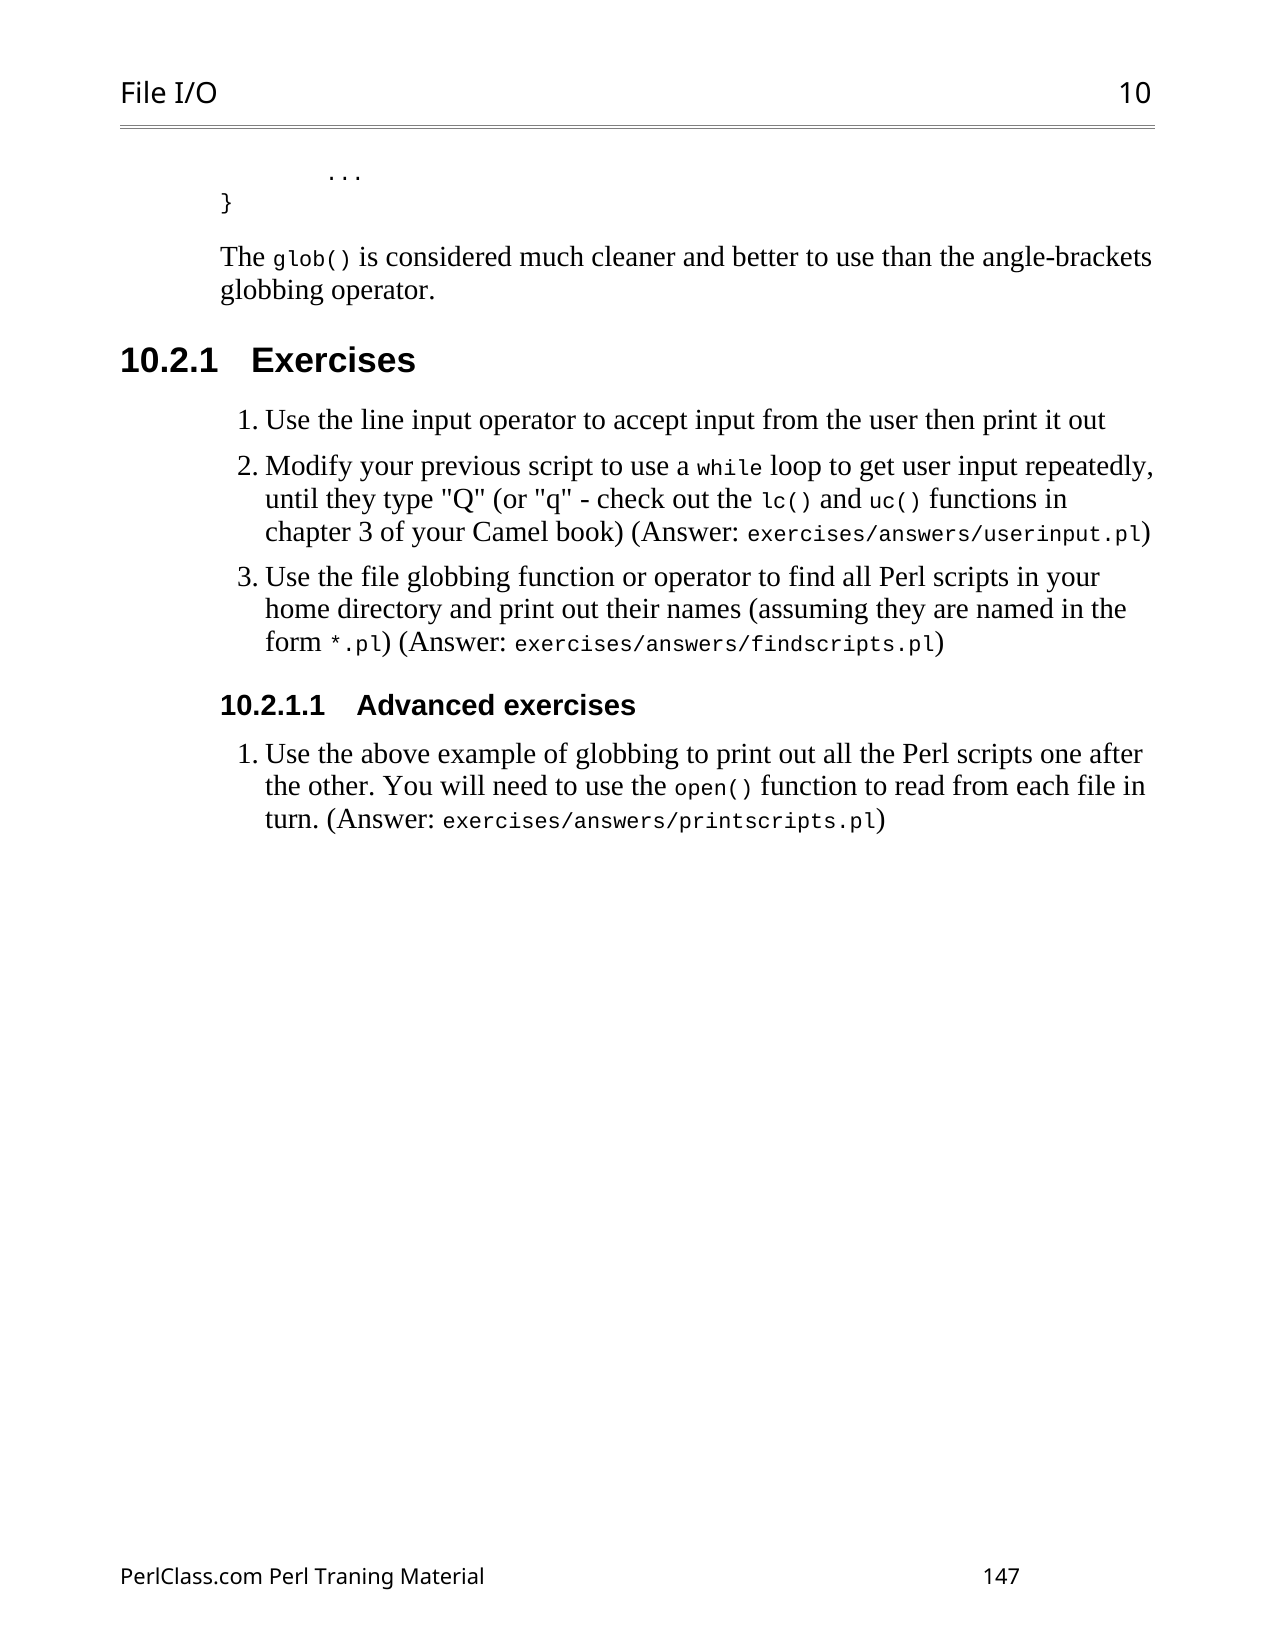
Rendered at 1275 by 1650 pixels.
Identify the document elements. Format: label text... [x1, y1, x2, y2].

subtitle Exercises [120, 333, 1155, 380]
text 1. Use the above example of globbing to print out all the Perl scripts one after the other. You will need to use the open() function to read from each file in turn. (Answer: exercises/answers/printscripts.pl) [220, 737, 1155, 834]
text } [220, 187, 1155, 216]
text 2. Modify your previous script to use a while loop to get user input repeatedly, until they type "Q" (or "q" - check out the lc() and uc() functions in chapter 3 of your Camel book) (Answer: exercises/answers/userinput.pl) [220, 450, 1155, 548]
text ... [220, 157, 1155, 187]
text The glob() is considered much cleaner and better to use than the angle-brackets globbing operator. [220, 241, 1155, 306]
subtitle Advanced exercises [220, 683, 1155, 722]
text 1. Use the line input operator to accept input from the user then print it out [220, 398, 1155, 437]
text 3. Use the file globbing function or operator to find all Perl scripts in your home directory and print out their names (assuming they are named in the form *.pl) (Answer: exercises/answers/findscripts.pl) [220, 560, 1155, 658]
